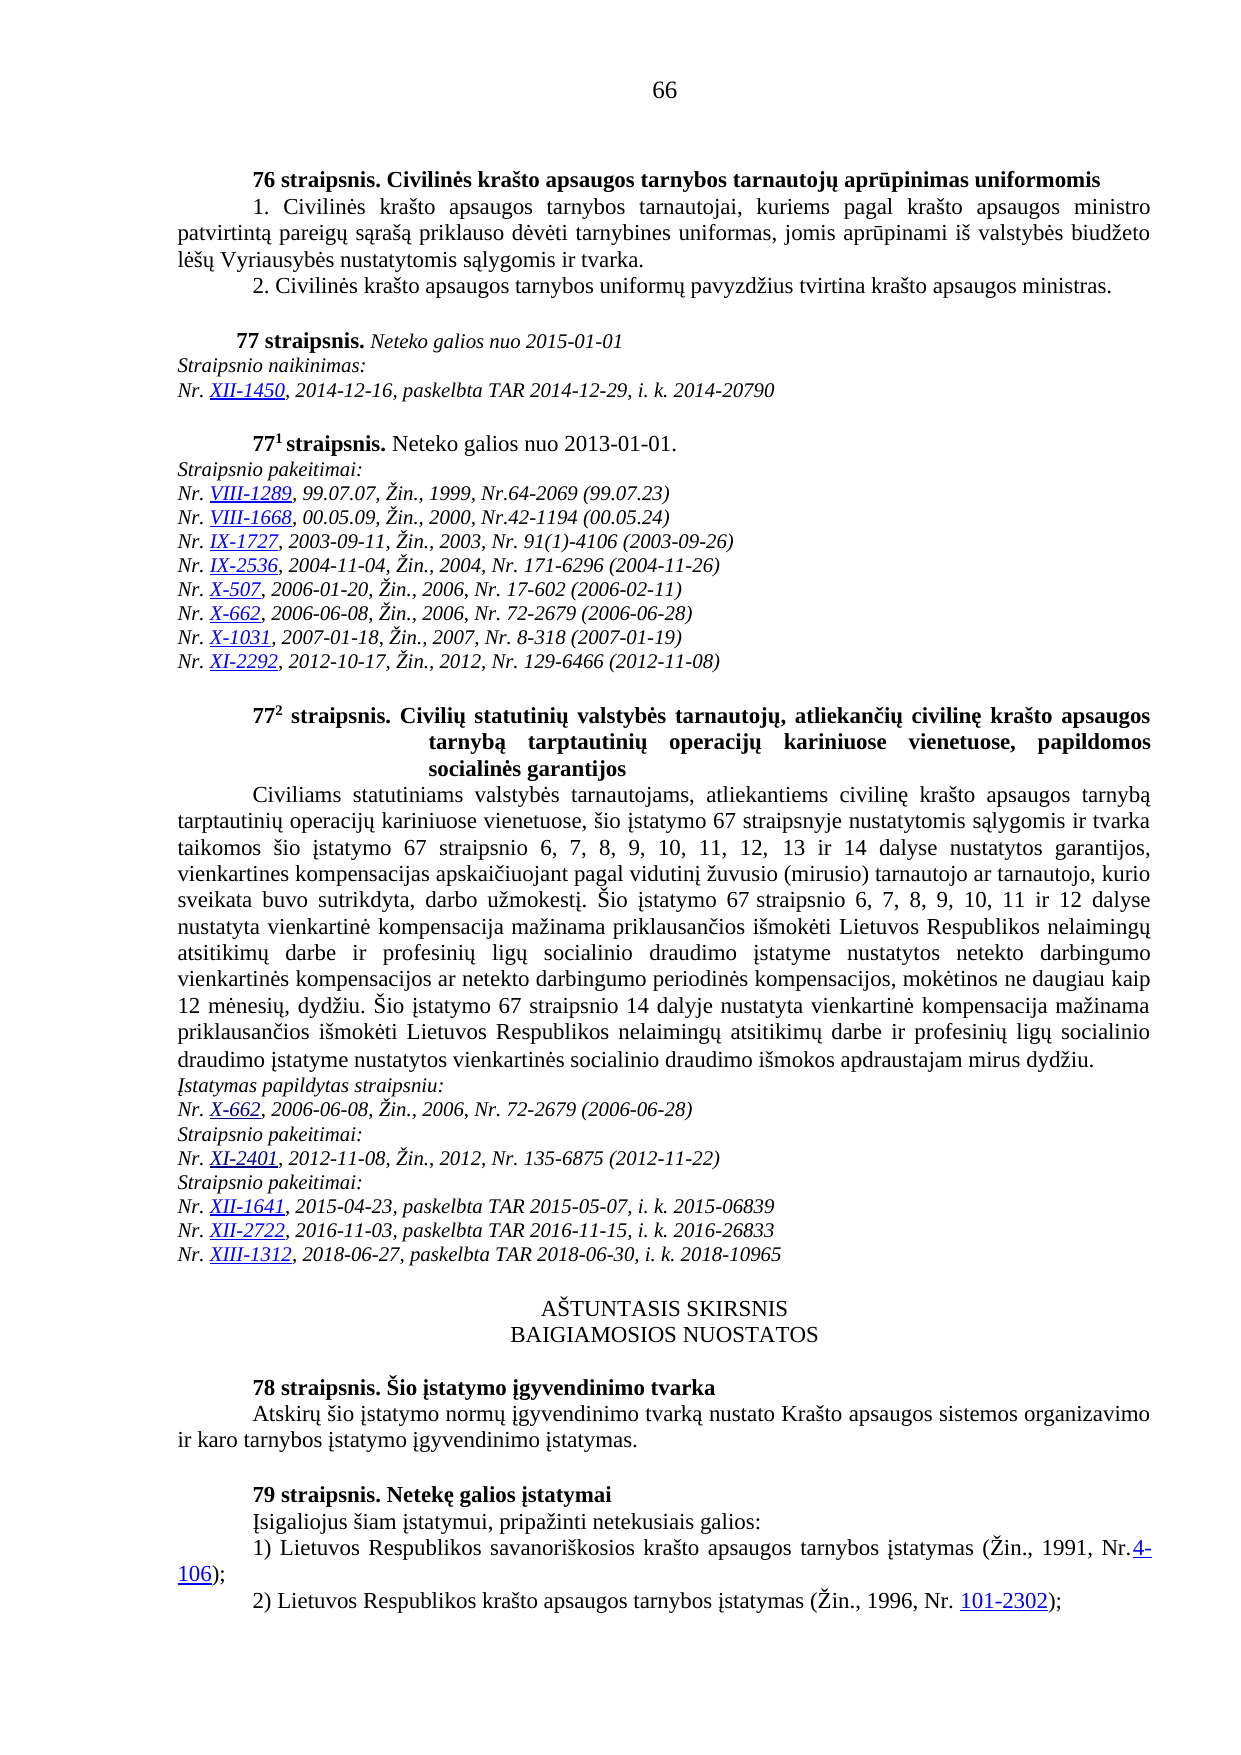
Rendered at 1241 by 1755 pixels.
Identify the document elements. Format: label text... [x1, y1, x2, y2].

text 77 straipsnis. Neteko galios nuo 2015-01-01 [177, 327, 1152, 353]
text Įstatymas papildytas straipsniu: [177, 1073, 1152, 1097]
text Nr. X-662, 2006-06-08, Žin., 2006, Nr. 72-2679 (2006-06-28) [177, 1097, 1152, 1121]
text Nr. X-1031, 2007-01-18, Žin., 2007, Nr. 8-318 (2007-01-19) [177, 625, 1152, 649]
text Nr. IX-1727, 2003-09-11, Žin., 2003, Nr. 91(1)-4106 (2003-09-26) [177, 529, 1152, 553]
text 2) Lietuvos Respublikos krašto apsaugos tarnybos įstatymas (Žin., 1996, Nr. 101-2302); [177, 1587, 1152, 1613]
text 76 straipsnis. Civilinės krašto apsaugos tarnybos tarnautojų aprūpinimas uniformomis [252, 167, 1152, 193]
text Nr. XII-1450, 2014-12-16, paskelbta TAR 2014-12-29, i. k. 2014-20790 [177, 377, 1152, 402]
text Straipsnio pakeitimai: [177, 1169, 1152, 1194]
text Nr. IX-2536, 2004-11-04, Žin., 2004, Nr. 171-6296 (2004-11-26) [177, 553, 1152, 577]
text Nr. X-507, 2006-01-20, Žin., 2006, Nr. 17-602 (2006-02-11) [177, 577, 1152, 601]
text Atskirų šio įstatymo normų įgyvendinimo tvarką nustato Krašto apsaugos sistemos organizavimo ir karo tarnybos įstatymo įgyvendinimo įstatymas. [177, 1400, 1152, 1453]
text 2. Civilinės krašto apsaugos tarnybos uniformų pavyzdžius tvirtina krašto apsaugos ministras. [177, 272, 1152, 298]
text 1. Civilinės krašto apsaugos tarnybos tarnautojai, kuriems pagal krašto apsaugos ministro patvirtintą pareigų sąrašą priklauso dėvėti tarnybines uniformas, jomis aprūpinami iš valstybės biudžeto lėšų Vyriausybės nustatytomis sąlygomis ir tvarka. [177, 193, 1152, 272]
text Straipsnio naikinimas: [177, 353, 1152, 377]
text Nr. XIII-1312, 2018-06-27, paskelbta TAR 2018-06-30, i. k. 2018-10965 [177, 1242, 1152, 1266]
text Nr. XII-1641, 2015-04-23, paskelbta TAR 2015-05-07, i. k. 2015-06839 [177, 1194, 1152, 1218]
text 79 straipsnis. Netekę galios įstatymai [177, 1481, 1152, 1508]
text Nr. XI-2292, 2012-10-17, Žin., 2012, Nr. 129-6466 (2012-11-08) [177, 649, 1152, 673]
text 1) Lietuvos Respublikos savanoriškosios krašto apsaugos tarnybos įstatymas (Žin., 1991, Nr.4-106); [177, 1534, 1152, 1587]
text BAIGIAMOSIOS NUOSTATOS [177, 1321, 1152, 1347]
text Nr. XI-2401, 2012-11-08, Žin., 2012, Nr. 135-6875 (2012-11-22) [177, 1146, 1152, 1169]
text 772 straipsnis. Civilių statutinių valstybės tarnautojų, atliekančių civilinę krašto apsaugos tarnybą tarptautinių operacijų kariniuose vienetuose, papildomos socialinės garantijos [252, 702, 1152, 781]
text AŠTUNTASIS SKIRSNIS [177, 1294, 1152, 1321]
text 771 straipsnis. Neteko galios nuo 2013-01-01. [252, 430, 1152, 457]
text Straipsnio pakeitimai: [177, 1121, 1152, 1146]
text Nr. VIII-1668, 00.05.09, Žin., 2000, Nr.42-1194 (00.05.24) [177, 505, 1152, 529]
text 78 straipsnis. Šio įstatymo įgyvendinimo tvarka [177, 1374, 1152, 1400]
text Nr. XII-2722, 2016-11-03, paskelbta TAR 2016-11-15, i. k. 2016-26833 [177, 1218, 1152, 1242]
text Straipsnio pakeitimai: [177, 457, 1152, 481]
text Įsigaliojus šiam įstatymui, pripažinti netekusiais galios: [177, 1508, 1152, 1534]
text Nr. VIII-1289, 99.07.07, Žin., 1999, Nr.64-2069 (99.07.23) [177, 481, 1152, 505]
text Civiliams statutiniams valstybės tarnautojams, atliekantiems civilinę krašto apsaugos tarnybą tarptautinių operacijų kariniuose vienetuose, šio įstatymo 67 straipsnyje nustatytomis sąlygomis ir tvarka taikomos šio įstatymo 67 straipsnio 6, 7, 8, 9, 10, 11, 12, 13 ir 14 dalyse nustatytos garantijos, vienkartines kompensacijas apskaičiuojant pagal vidutinį žuvusio (mirusio) tarnautojo ar tarnautojo, kurio sveikata buvo sutrikdyta, darbo užmokestį. Šio įstatymo 67 straipsnio 6, 7, 8, 9, 10, 11 ir 12 dalyse nustatyta vienkartinė kompensacija mažinama priklausančios išmokėti Lietuvos Respublikos nelaimingų atsitikimų darbe ir profesinių ligų socialinio draudimo įstatyme nustatytos netekto darbingumo vienkartinės kompensacijos ar netekto darbingumo periodinės kompensacijos, mokėtinos ne daugiau kaip 12 mėnesių, dydžiu. Šio įstatymo 67 straipsnio 14 dalyje nustatyta vienkartinė kompensacija mažinama priklausančios išmokėti Lietuvos Respublikos nelaimingų atsitikimų darbe ir profesinių ligų socialinio draudimo įstatyme nustatytos vienkartinės socialinio draudimo išmokos apdraustajam mirus dydžiu. [177, 781, 1152, 1073]
text Nr. X-662, 2006-06-08, Žin., 2006, Nr. 72-2679 (2006-06-28) [177, 601, 1152, 625]
